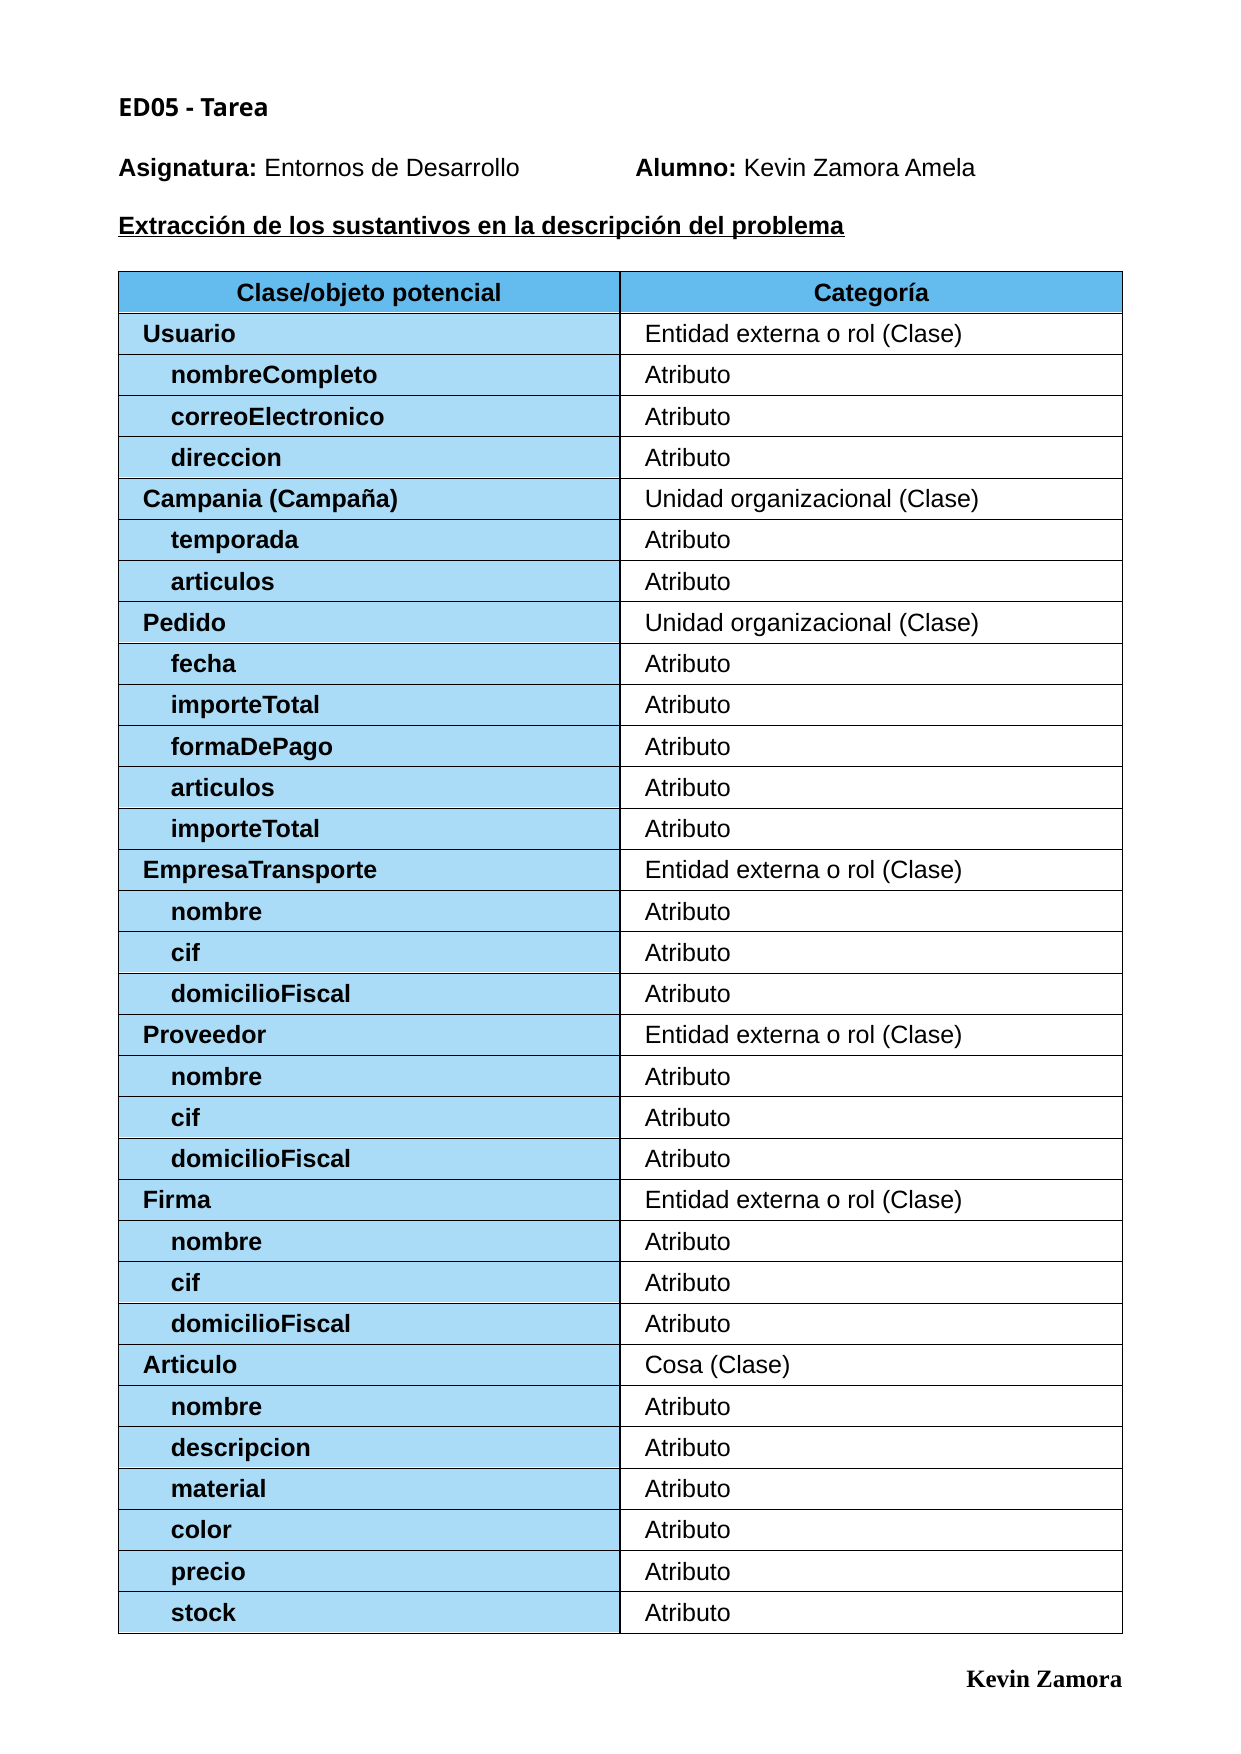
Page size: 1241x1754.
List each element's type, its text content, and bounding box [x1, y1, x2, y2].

table_cell articulos [119, 767, 619, 807]
table_cell precio [119, 1551, 619, 1591]
table_cell importeTotal [119, 809, 619, 849]
table_cell Atributo [621, 1056, 1122, 1096]
table_cell stock [119, 1592, 619, 1632]
table_cell Campania (Campaña) [119, 479, 619, 519]
table_cell direccion [119, 437, 619, 477]
table_cell fecha [119, 644, 619, 684]
table_cell Atributo [621, 1427, 1122, 1467]
table_cell domicilioFiscal [119, 1139, 619, 1179]
table_cell Proveedor [119, 1015, 619, 1055]
table_cell Atributo [621, 520, 1122, 560]
table_cell Atributo [621, 1510, 1122, 1550]
text Asignatura: Entornos de Desarrollo Alumno: Kevin Zamora Amela [118, 153, 1122, 182]
table_cell Atributo [621, 685, 1122, 725]
table_cell descripcion [119, 1427, 619, 1467]
table_cell domicilioFiscal [119, 974, 619, 1014]
table_cell Atributo [621, 396, 1122, 436]
table_cell articulos [119, 561, 619, 601]
table_cell nombre [119, 1056, 619, 1096]
table_cell Atributo [621, 1139, 1122, 1179]
table_cell Pedido [119, 602, 619, 642]
table_cell Cosa (Clase) [621, 1345, 1122, 1385]
table_cell cif [119, 1097, 619, 1137]
table_cell Atributo [621, 1304, 1122, 1344]
table_cell Firma [119, 1180, 619, 1220]
table_cell Atributo [621, 437, 1122, 477]
table_header Clase/objeto potencial [119, 272, 619, 312]
table_cell nombreCompleto [119, 355, 619, 395]
table_cell Atributo [621, 1551, 1122, 1591]
table_cell Atributo [621, 355, 1122, 395]
table_cell Usuario [119, 314, 619, 354]
text Extracción de los sustantivos en la descripción del problema [118, 211, 1122, 239]
table_cell domicilioFiscal [119, 1304, 619, 1344]
table_cell Atributo [621, 974, 1122, 1014]
table_cell Entidad externa o rol (Clase) [621, 314, 1122, 354]
table_cell formaDePago [119, 726, 619, 766]
table_cell Atributo [621, 561, 1122, 601]
table_cell Entidad externa o rol (Clase) [621, 1015, 1122, 1055]
table_cell Atributo [621, 1469, 1122, 1509]
table_cell Atributo [621, 1592, 1122, 1632]
table_cell EmpresaTransporte [119, 850, 619, 890]
table_cell importeTotal [119, 685, 619, 725]
table_header Categoría [621, 272, 1122, 312]
table_cell Entidad externa o rol (Clase) [621, 1180, 1122, 1220]
table_cell Atributo [621, 932, 1122, 972]
table_cell color [119, 1510, 619, 1550]
table_cell Articulo [119, 1345, 619, 1385]
table_cell cif [119, 932, 619, 972]
table_cell material [119, 1469, 619, 1509]
table_cell nombre [119, 1386, 619, 1426]
table_cell correoElectronico [119, 396, 619, 436]
table_cell nombre [119, 891, 619, 931]
table_cell Atributo [621, 809, 1122, 849]
table_cell temporada [119, 520, 619, 560]
table_cell nombre [119, 1221, 619, 1261]
table_cell Atributo [621, 1097, 1122, 1137]
table_cell Atributo [621, 1262, 1122, 1302]
table_cell Atributo [621, 767, 1122, 807]
table_cell Atributo [621, 891, 1122, 931]
table_cell Atributo [621, 644, 1122, 684]
table_cell cif [119, 1262, 619, 1302]
table_cell Unidad organizacional (Clase) [621, 602, 1122, 642]
table_cell Unidad organizacional (Clase) [621, 479, 1122, 519]
table_cell Atributo [621, 1386, 1122, 1426]
table_cell Atributo [621, 1221, 1122, 1261]
table_cell Atributo [621, 726, 1122, 766]
table_cell Entidad externa o rol (Clase) [621, 850, 1122, 890]
